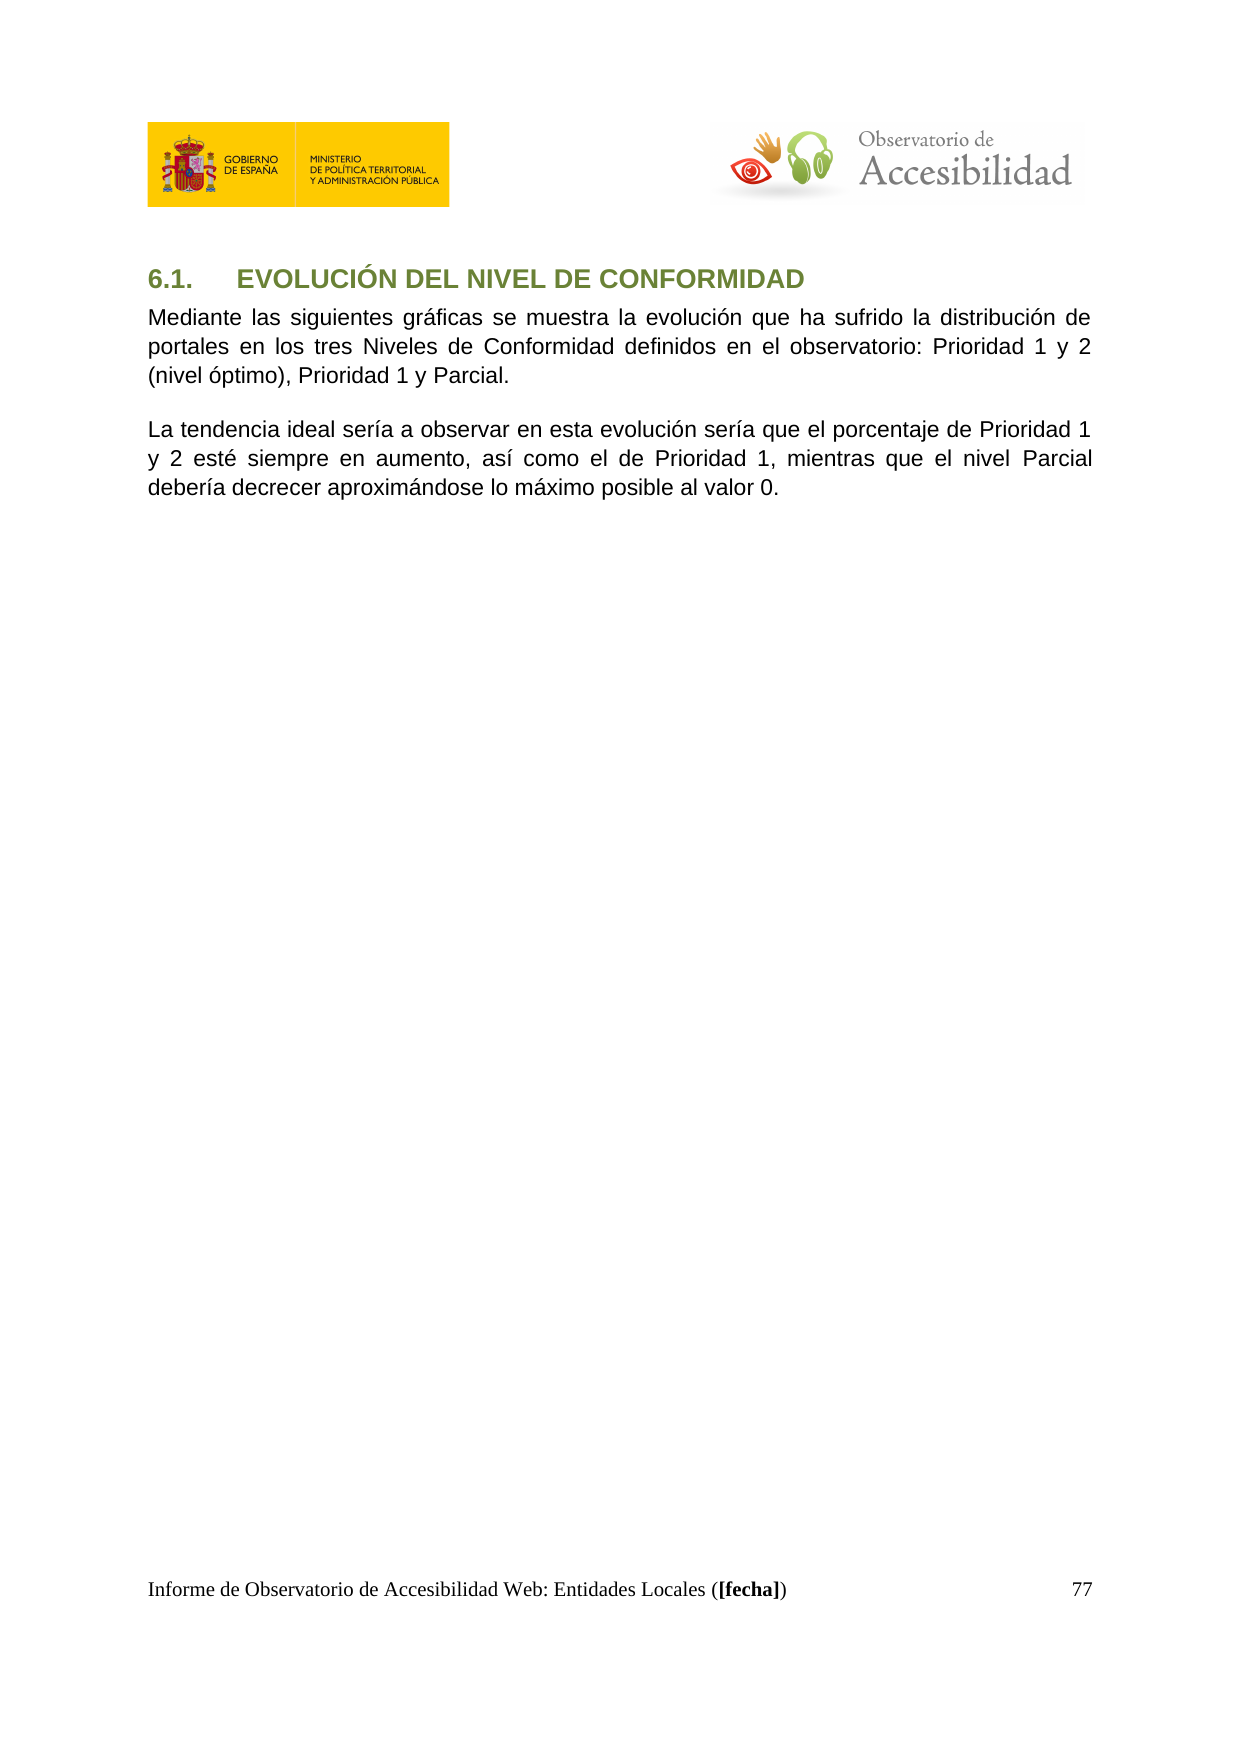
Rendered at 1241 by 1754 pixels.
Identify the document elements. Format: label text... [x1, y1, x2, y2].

text Mediante las siguientes gráficas se muestra la evolución que ha sufrido la distribución de portales en los tres Niveles de Conformidad definidos en el observatorio: Prioridad 1 y 2 (nivel óptimo), Prioridad 1 y Parcial. [148, 304, 1092, 388]
text La tendencia ideal sería a observar en esta evolución sería que el porcentaje de Prioridad 1 y 2 esté siempre en aumento, así como el de Prioridad 1, mientras que el nivel Parcial debería decrecer aproximándose lo máximo posible al valor 0. [148, 416, 1092, 500]
picture [147, 122, 450, 207]
picture [710, 122, 1086, 205]
list Evolución del Nivel de Conformidad [148, 263, 1092, 294]
